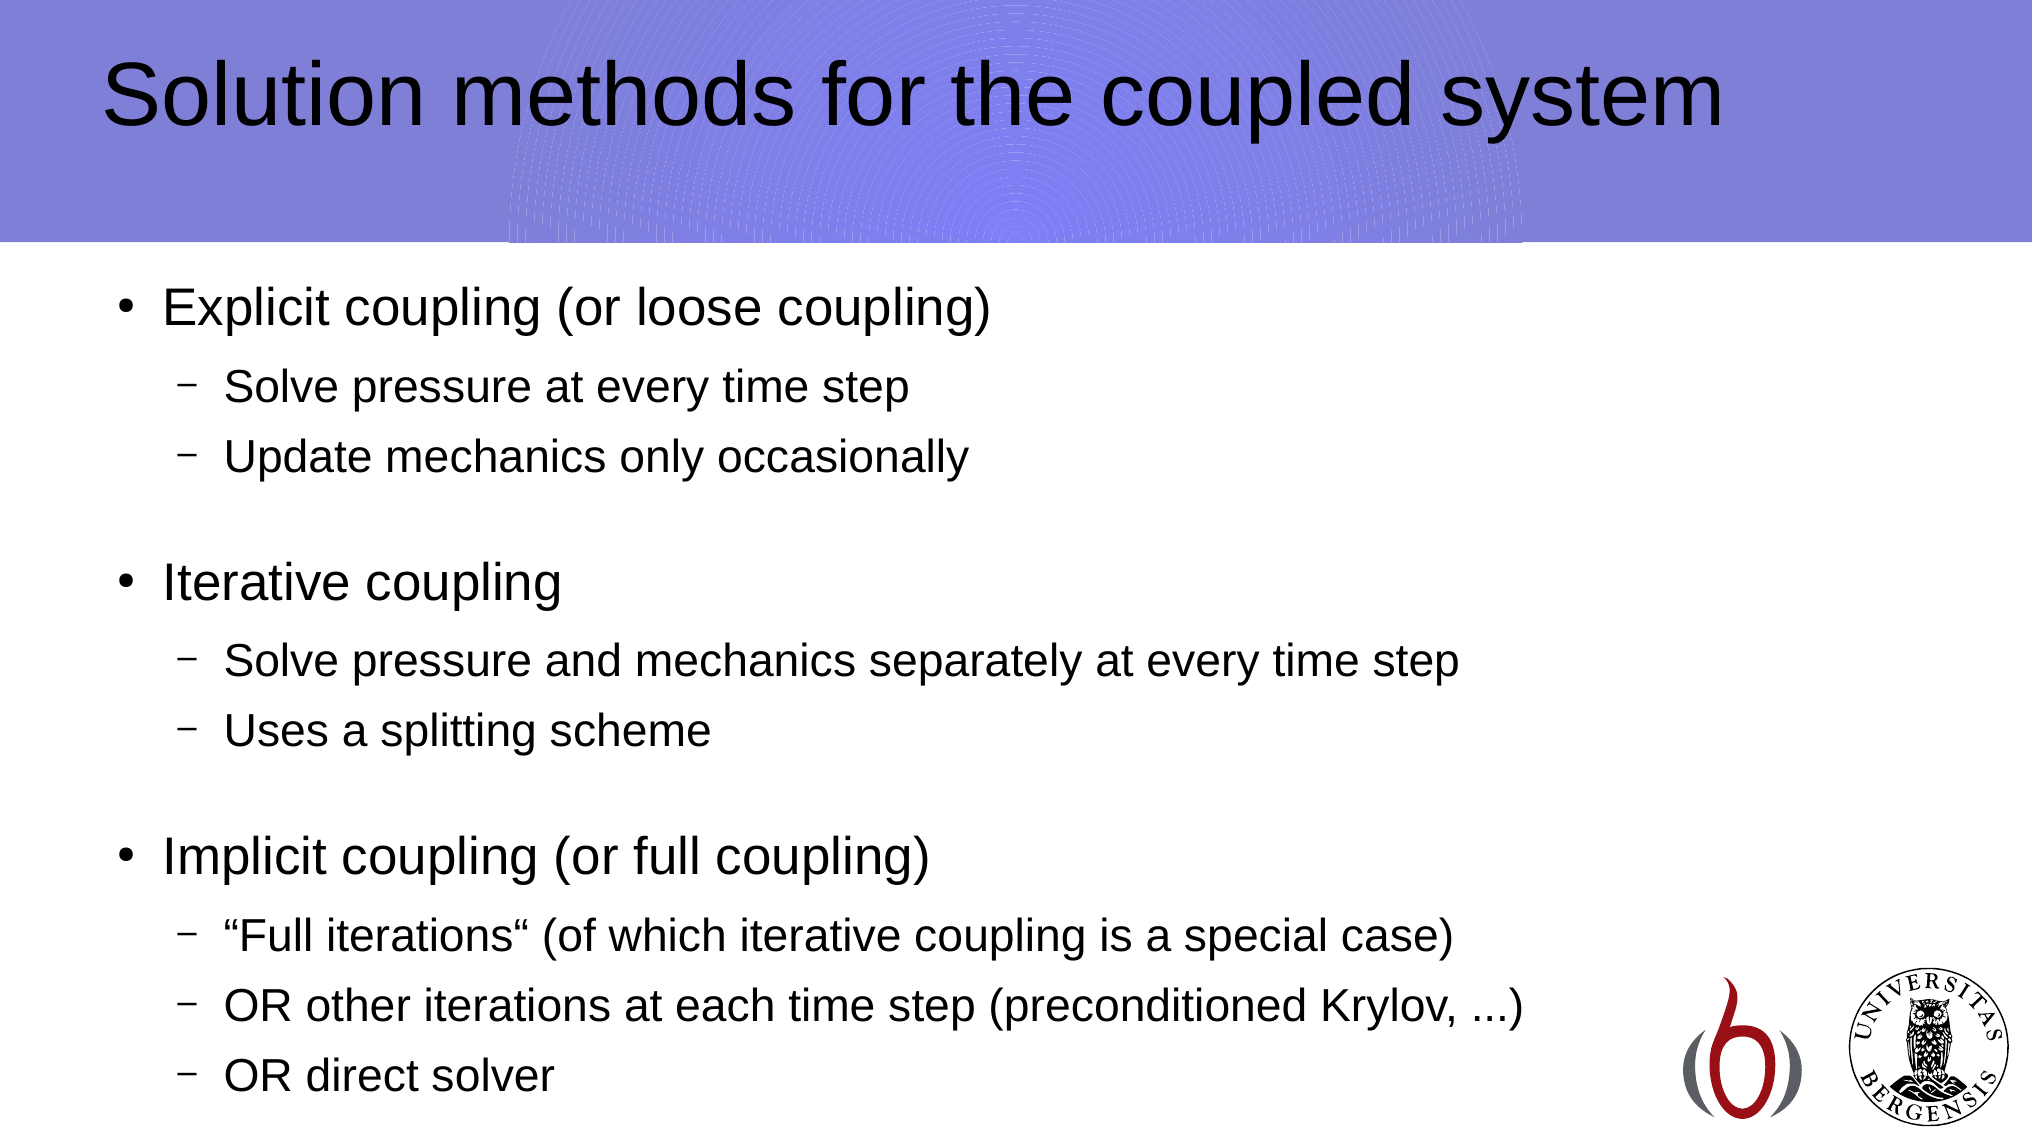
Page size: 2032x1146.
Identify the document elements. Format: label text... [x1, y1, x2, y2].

title Solution methods for the coupled system [101, 43, 1930, 145]
list Explicit coupling (or loose coupling) Solve pressure at every time step Update mechanics only occasionally Iterative coupling Solve pressure and mechanics separately at every time step Uses a splitting scheme Implicit coupling (or full coupling) “Full iterations“ (of which iterative coupling is a special case) OR other iterations at each time step (preconditioned Krylov, ...) OR direct solver [101, 277, 1930, 1105]
